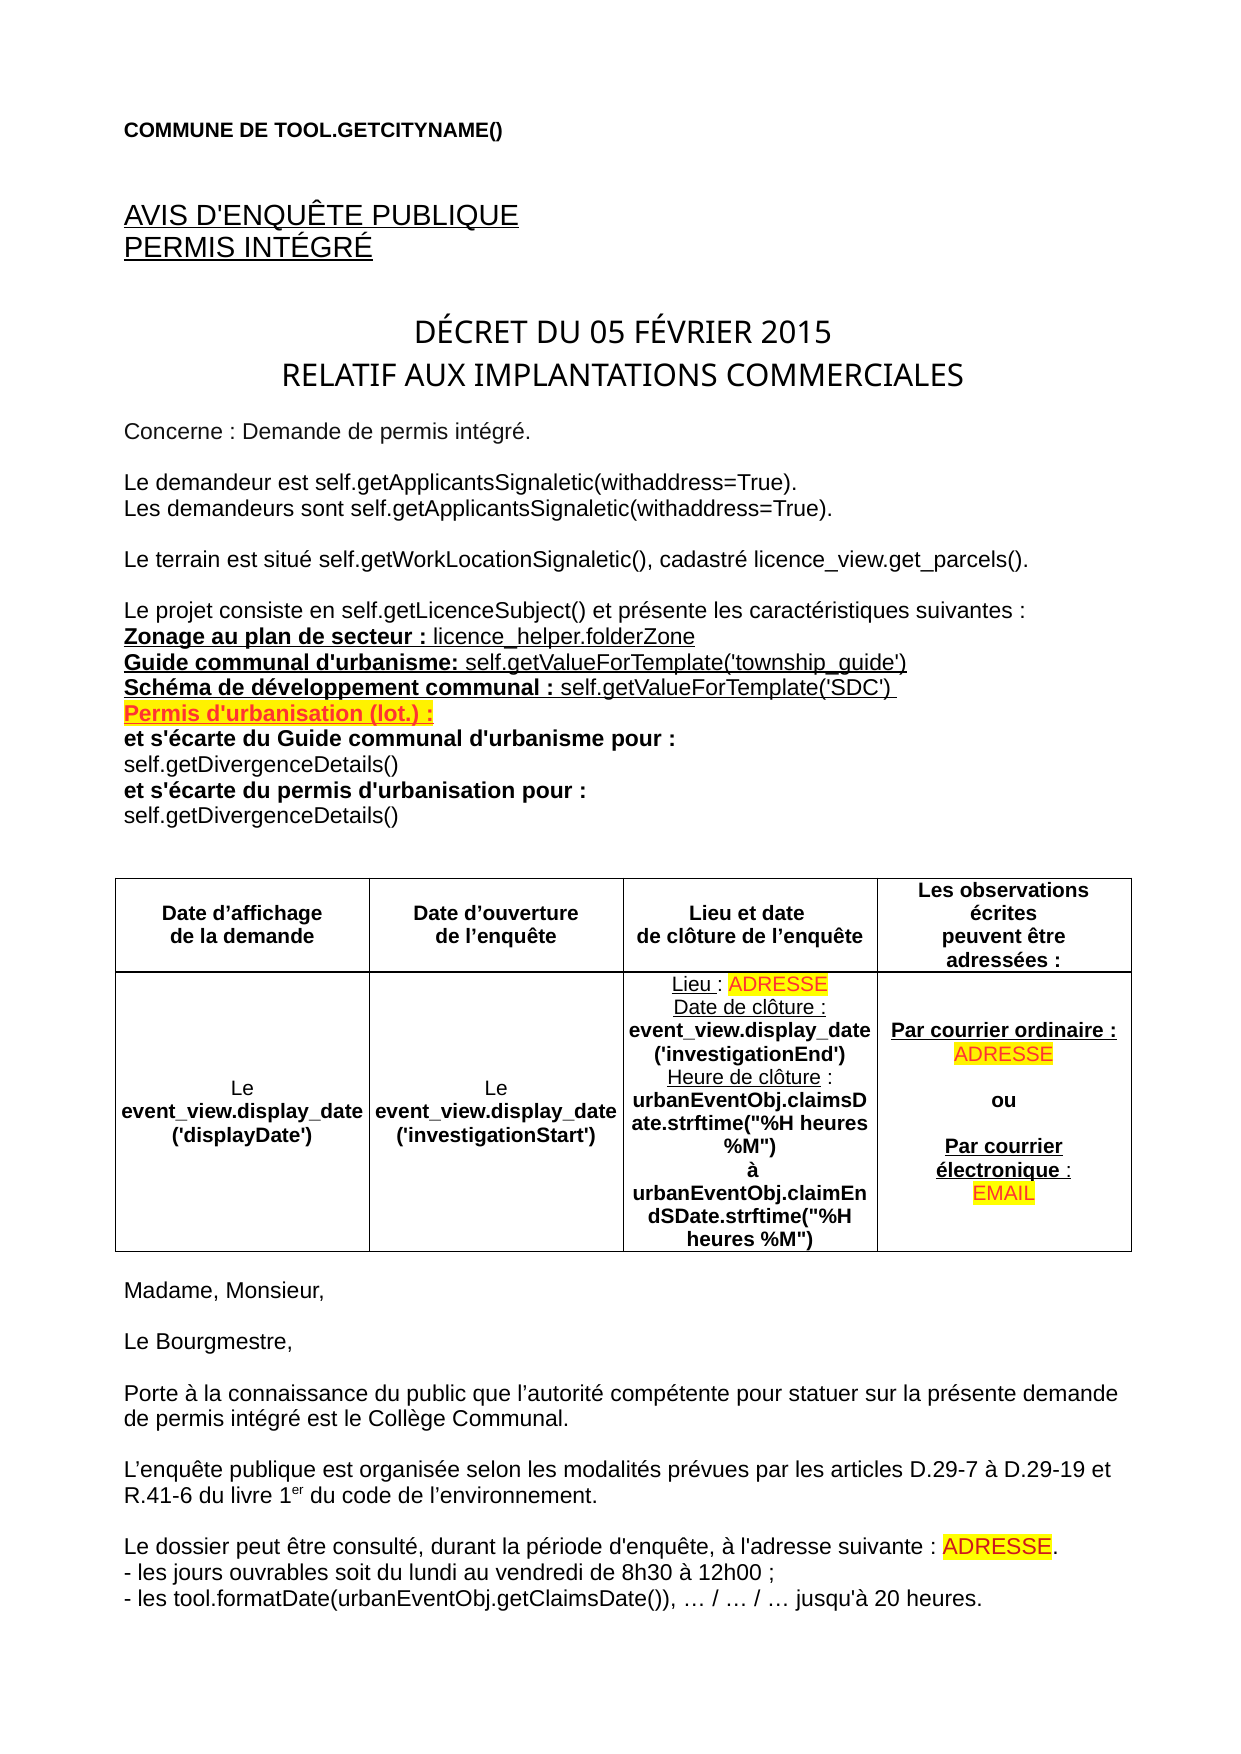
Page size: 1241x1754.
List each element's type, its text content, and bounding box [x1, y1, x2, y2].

text Madame, Monsieur, [123, 1278, 1122, 1303]
table_header Les observations écrites peuvent être adressées : [878, 879, 1131, 971]
text Le terrain est situé self.getWorkLocationSignaletic(), cadastré licence_view.get_parcels(). [123, 547, 1122, 572]
table_header Lieu et date de clôture de l’enquête [624, 879, 877, 971]
text - les tool.formatDate(urbanEventObj.getClaimsDate()), … / … / … jusqu'à 20 heures. [123, 1585, 1122, 1611]
text Concerne : Demande de permis intégré. [123, 418, 1122, 444]
table_cell Le event_view.display_date('investigationStart') [370, 973, 623, 1251]
text Zonage au plan de secteur : licence_helper.folderZone [123, 623, 1122, 649]
text COMMUNE DE tool.getCityName() [123, 118, 1122, 141]
table_cell Par courrier ordinaire : ADRESSE ou Par courrier électronique : EMAIL [878, 973, 1131, 1251]
text DÉCRET DU 05 FÉVRIER 2015 [123, 310, 1122, 353]
text Les demandeurs sont self.getApplicantsSignaletic(withaddress=True). [123, 495, 1122, 521]
text Le projet consiste en self.getLicenceSubject() et présente les caractéristiques suivantes : [123, 598, 1122, 623]
text Le Bourgmestre, [123, 1329, 1122, 1355]
text RELATIF AUX IMPLANTATIONS COMMERCIALES [123, 353, 1122, 395]
table_header Date d’affichage de la demande [116, 879, 369, 971]
text et s'écarte du permis d'urbanisation pour : self.getDivergenceDetails() [123, 777, 1122, 828]
table_cell Lieu : ADRESSE Date de clôture : event_view.display_date('investigationEnd') Heure de clôture : urbanEventObj.claimsDate.strftime("%H heures %M") à urbanEventObj.claimEndSDate.strftime("%H heures %M") [624, 973, 877, 1251]
table_cell Le event_view.display_date('displayDate') [116, 973, 369, 1251]
text Guide communal d'urbanisme: self.getValueForTemplate('township_guide') [123, 649, 1122, 675]
text Schéma de développement communal : self.getValueForTemplate('SDC') [123, 675, 1122, 700]
text - les jours ouvrables soit du lundi au vendredi de 8h30 à 12h00 ; [123, 1560, 1122, 1585]
text Le demandeur est self.getApplicantsSignaletic(withaddress=True). [123, 470, 1122, 495]
table_header Date d’ouverture de l’enquête [370, 879, 623, 971]
text L’enquête publique est organisée selon les modalités prévues par les articles D.29-7 à D.29-19 et R.41-6 du livre 1er du code de l’environnement. [123, 1457, 1122, 1508]
title Avis d'ENQUÊTE PUBLIQUE PERMIS INTÉGRÉ [123, 198, 1122, 264]
text et s'écarte du Guide communal d'urbanisme pour : self.getDivergenceDetails() [123, 726, 1122, 777]
text Porte à la connaissance du public que l’autorité compétente pour statuer sur la présente demande de permis intégré est le Collège Communal. [123, 1380, 1122, 1432]
text Permis d'urbanisation (lot.) : [123, 700, 1122, 726]
text Le dossier peut être consulté, durant la période d'enquête, à l'adresse suivante : ADRESSE. [123, 1534, 1122, 1560]
